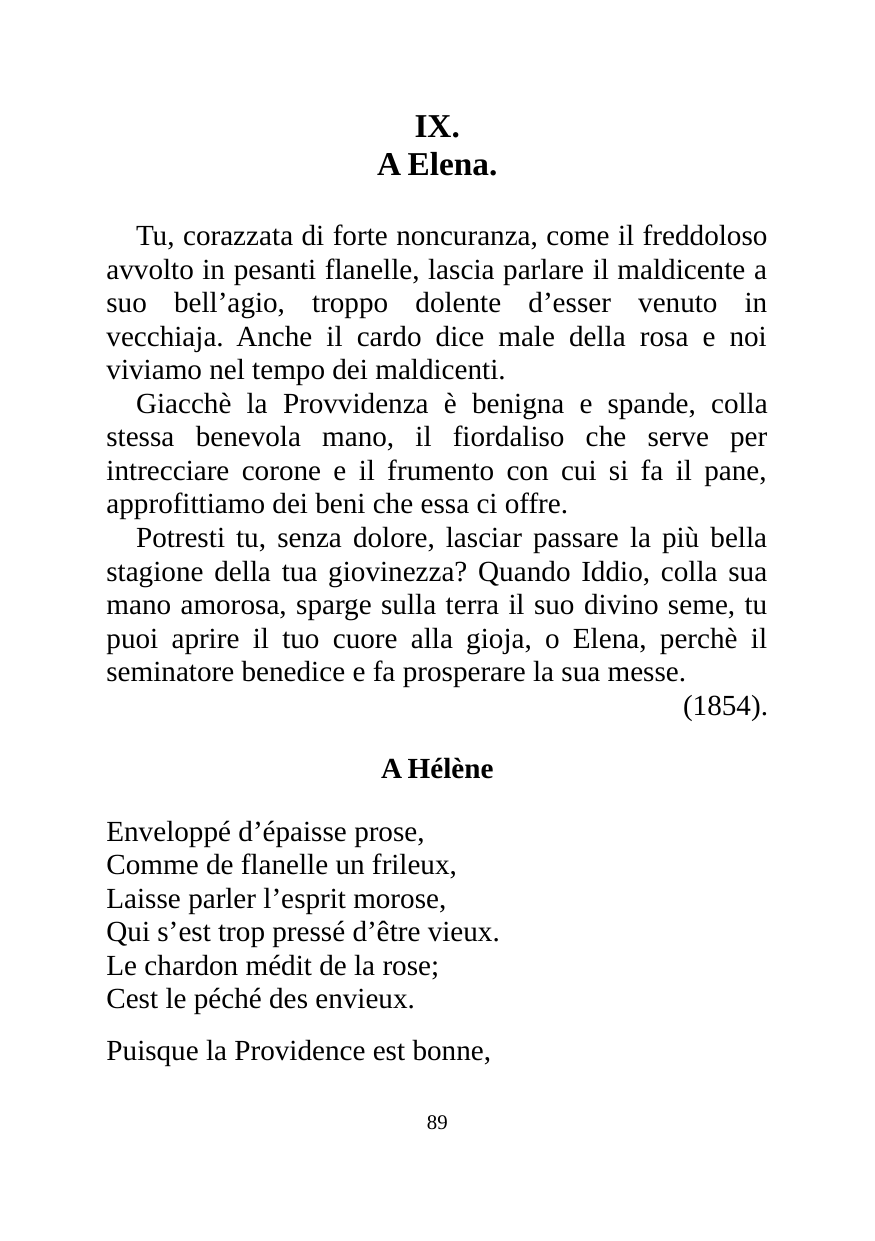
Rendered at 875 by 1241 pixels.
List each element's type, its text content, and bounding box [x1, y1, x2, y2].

text Tu, corazzata di forte noncuranza, come il freddoloso avvolto in pesanti flanelle, lascia parlare il maldicente a suo bell’agio, troppo dolente d’esser venuto in vecchiaja. Anche il cardo dice male della rosa e noi viviamo nel tempo dei maldicenti. [106, 218, 768, 386]
text Giacchè la Provvidenza è benigna e spande, colla stessa benevola mano, il fiordaliso che serve per intrecciare corone e il frumento con cui si fa il pane, approfittiamo dei beni che essa ci offre. [106, 386, 768, 520]
text Enveloppé d’épaisse prose, Comme de flanelle un frileux, Laisse parler l’esprit morose, Qui s’est trop pressé d’être vieux. Le chardon médit de la rose; Cest le péché des envieux. [106, 814, 768, 1015]
text (1854). [106, 688, 768, 721]
text Potresti tu, senza dolore, lasciar passare la più bella stagione della tua giovinezza? Quando Iddio, colla sua mano amorosa, sparge sulla terra il suo divino seme, tu puoi aprire il tuo cuore alla gioja, o Elena, perchè il seminatore benedice e fa prosperare la sua messe. [106, 520, 768, 688]
subtitle IX. A Elena. [106, 106, 768, 183]
subtitle A Hélène [106, 751, 768, 784]
text Puisque la Providence est bonne, [106, 1033, 768, 1066]
